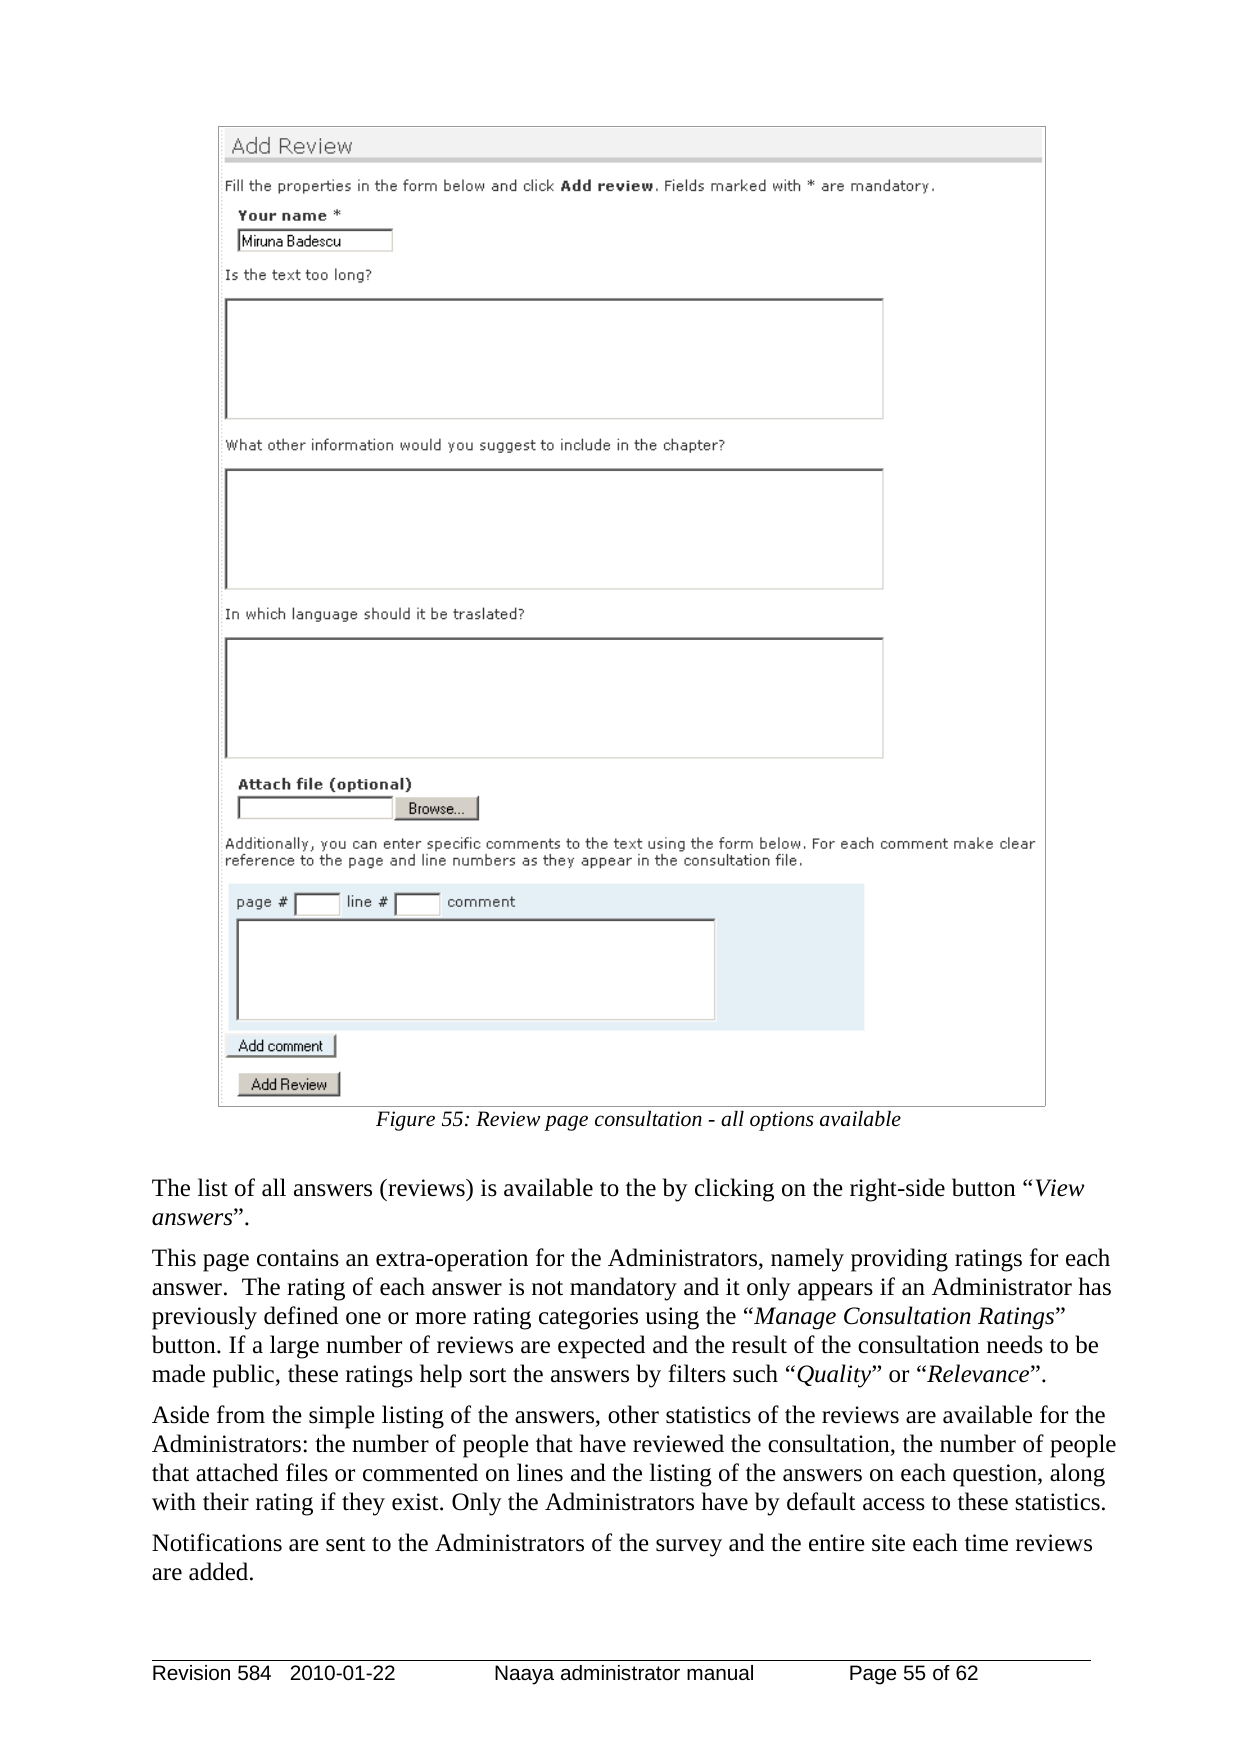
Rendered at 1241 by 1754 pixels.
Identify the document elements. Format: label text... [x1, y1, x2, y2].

text Aside from the simple listing of the answers, other statistics of the reviews are available for the Administrators: the number of people that have reviewed the consultation, the number of people that attached files or commented on lines and the listing of the answers on each question, along with their rating if they exist. Only the Administrators have by default access to these statistics. [152, 1399, 1128, 1516]
text The list of all answers (reviews) is available to the by clicking on the right-side button “View answers”. [152, 1172, 1128, 1231]
picture [221, 128, 1043, 1103]
text Figure 55: Review page consultation - all options available [218, 114, 1062, 1132]
text This page contains an extra-operation for the Administrators, namely providing ratings for each answer. The rating of each answer is not mandatory and it only appears if an Administrator has previously defined one or more rating categories using the “Manage Consultation Ratings” button. If a large number of reviews are expected and the result of the consultation needs to be made public, these ratings help sort the answers by filters such “Quality” or “Relevance”. [152, 1242, 1128, 1388]
text Notifications are sent to the Administrators of the survey and the entire site each time reviews are added. [152, 1527, 1128, 1586]
